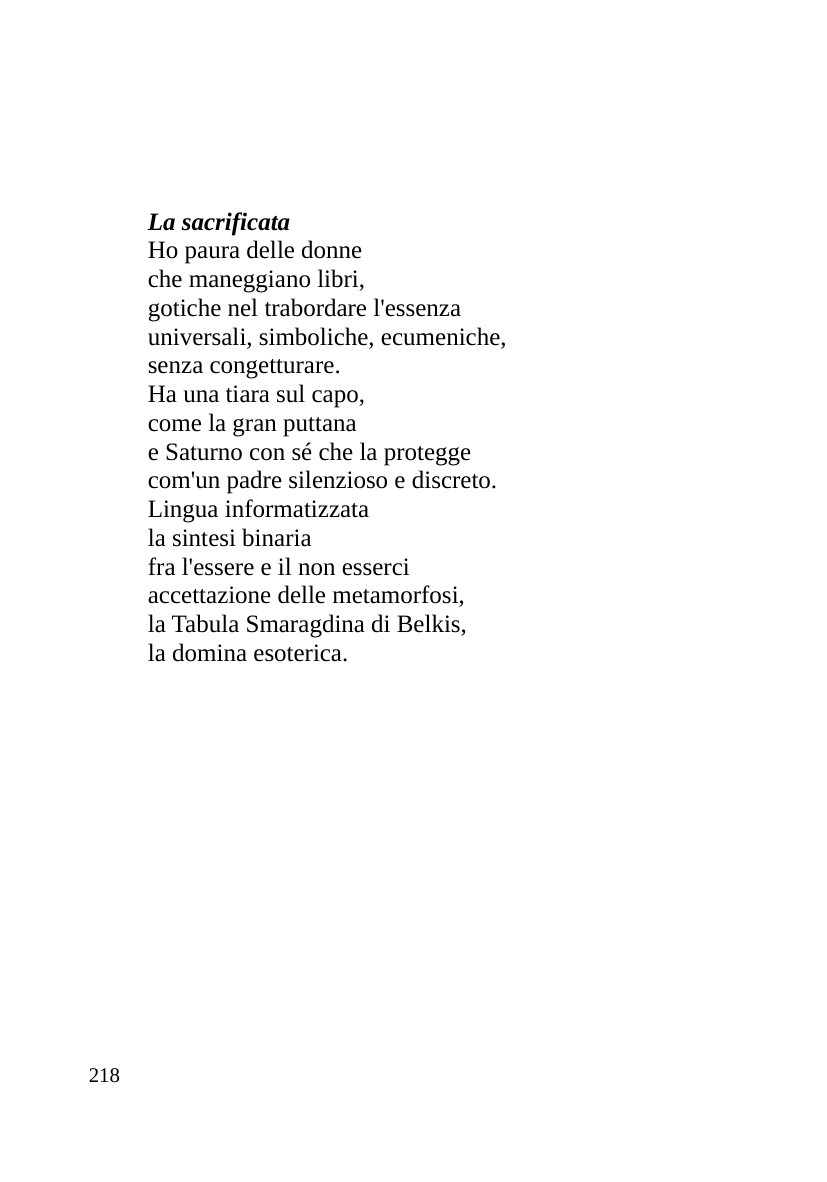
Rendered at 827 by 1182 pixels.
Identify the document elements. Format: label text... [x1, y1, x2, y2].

text universali, simboliche, ecumeniche, [148, 322, 738, 350]
text fra l'essere e il non esserci [148, 552, 738, 580]
text senza congetturare. [148, 350, 738, 379]
text gotiche nel trabordare l'essenza [148, 293, 738, 322]
text la Tabula Smaragdina di Belkis, [148, 609, 738, 638]
text la sintesi binaria [148, 523, 738, 552]
text e Saturno con sé che la protegge [148, 437, 738, 465]
text La sacrificata [148, 207, 738, 235]
text Ho paura delle donne [148, 235, 738, 264]
text la domina esoterica. [148, 638, 738, 667]
text che maneggiano libri, [148, 264, 738, 293]
text Ha una tiara sul capo, [148, 379, 738, 408]
text com'un padre silenzioso e discreto. [148, 465, 738, 494]
text come la gran puttana [148, 408, 738, 437]
text accettazione delle metamorfosi, [148, 580, 738, 609]
text Lingua informatizzata [148, 494, 738, 523]
